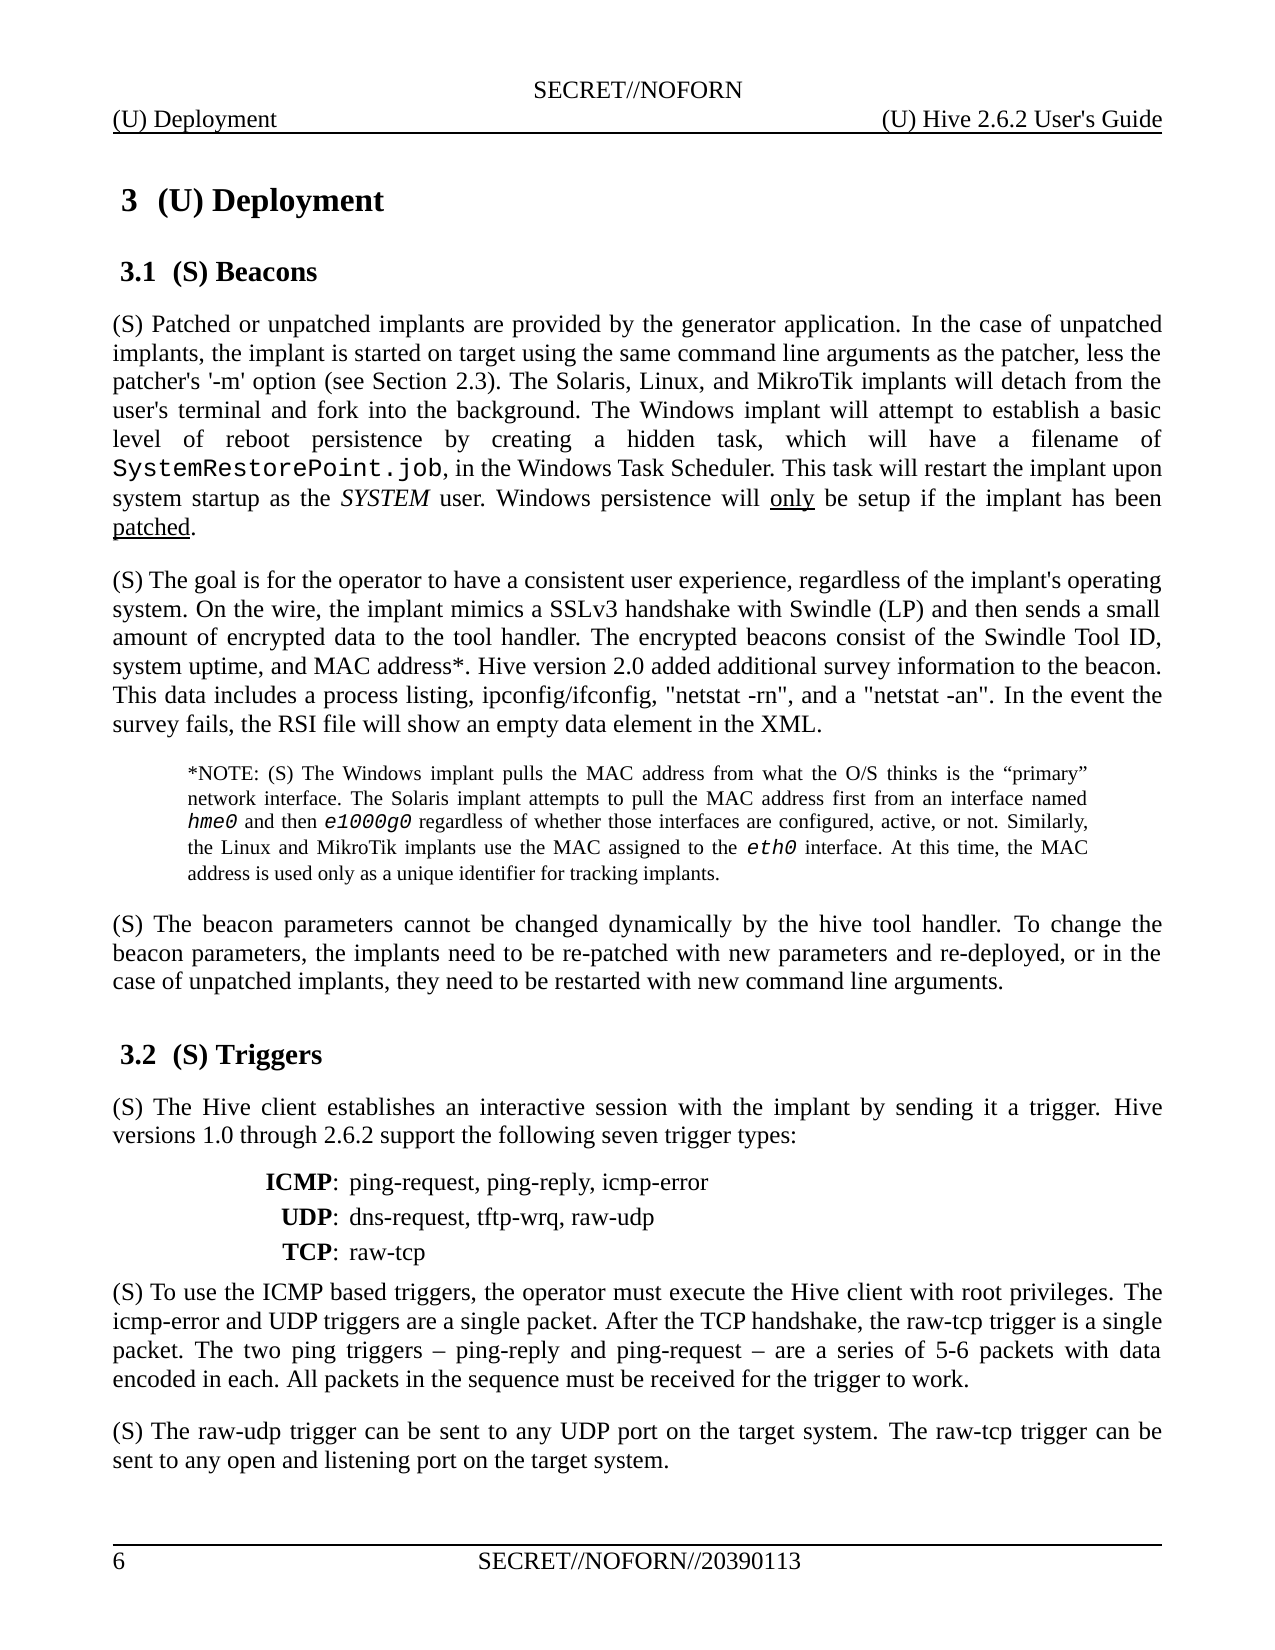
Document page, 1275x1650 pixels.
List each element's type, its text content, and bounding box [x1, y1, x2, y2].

subtitle (S) Triggers [112, 1037, 1162, 1071]
text (S) The Hive client establishes an interactive session with the implant by sending it a trigger. Hive versions 1.0 through 2.6.2 support the following seven trigger types: [112, 1092, 1162, 1149]
subtitle (S) Beacons [112, 254, 1162, 288]
text *NOTE: (S) The Windows implant pulls the MAC address from what the O/S thinks is the “primary” network interface. The Solaris implant attempts to pull the MAC address first from an interface named hme0 and then e1000g0 regardless of whether those interfaces are configured, active, or not. Similarly, the Linux and MikroTik implants use the MAC assigned to the eth0 interface. At this time, the MAC address is used only as a unique identifier for tracking implants. [187, 761, 1089, 885]
text (S) The raw-udp trigger can be sent to any UDP port on the target system. The raw-tcp trigger can be sent to any open and listening port on the target system. [112, 1416, 1162, 1474]
text (S) To use the ICMP based triggers, the operator must execute the Hive client with root privileges. The icmp-error and UDP triggers are a single packet. After the TCP handshake, the raw-tcp trigger is a single packet. The two ping triggers – ping-reply and ping-request – are a series of 5-6 packets with data encoded in each. All packets in the sequence must be received for the trigger to work. [112, 1277, 1162, 1392]
text (S) The goal is for the operator to have a consistent user experience, regardless of the implant's operating system. On the wire, the implant mimics a SSLv3 handshake with Swindle (LP) and then sends a small amount of encrypted data to the tool handler. The encrypted beacons consist of the Swindle Tool ID, system uptime, and MAC address*. Hive version 2.0 added additional survey information to the beacon. This data includes a process listing, ipconfig/ifconfig, "netstat -rn", and a "netstat -an". In the event the survey fails, the RSI file will show an empty data element in the XML. [112, 565, 1162, 737]
text UDP: dns-request, tftp-wrq, raw-udp [199, 1202, 1162, 1231]
text ICMP: ping-request, ping-reply, icmp-error [199, 1167, 1162, 1196]
text (S) The beacon parameters cannot be changed dynamically by the hive tool handler. To change the beacon parameters, the implants need to be re-patched with new parameters and re-deployed, or in the case of unpatched implants, they need to be restarted with new command line arguments. [112, 909, 1162, 995]
subtitle (U) Deployment [112, 180, 1162, 218]
text (S) Patched or unpatched implants are provided by the generator application. In the case of unpatched implants, the implant is started on target using the same command line arguments as the patcher, less the patcher's '-m' option (see Section 2.3). The Solaris, Linux, and MikroTik implants will detach from the user's terminal and fork into the background. The Windows implant will attempt to establish a basic level of reboot persistence by creating a hidden task, which will have a filename of SystemRestorePoint.job, in the Windows Task Scheduler. This task will restart the implant upon system startup as the SYSTEM user. Windows persistence will only be setup if the implant has been patched. [112, 309, 1162, 541]
text TCP: raw-tcp [199, 1237, 1162, 1266]
